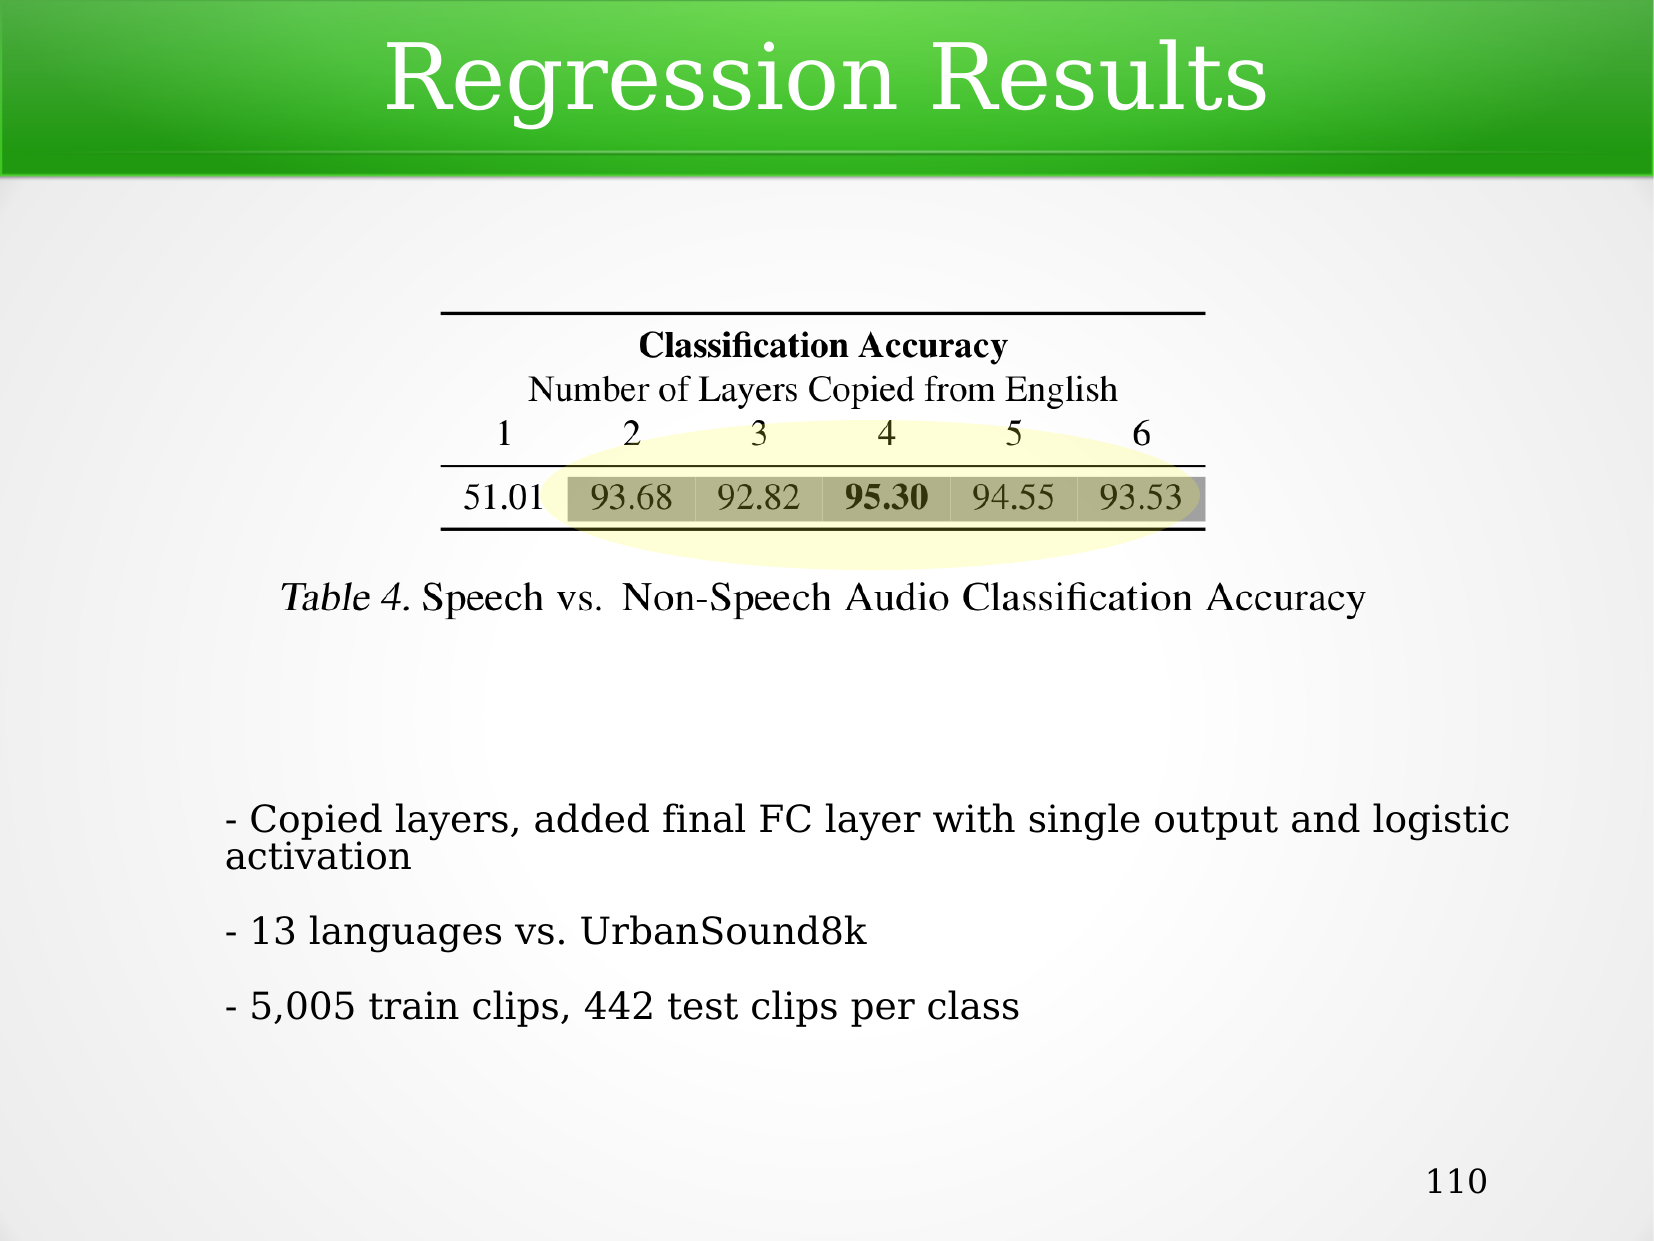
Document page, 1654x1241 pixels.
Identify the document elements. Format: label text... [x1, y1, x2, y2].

text_box - Copied layers, added final FC layer with single output and logistic activation - 13 languages vs. UrbanSound8k - 5,005 train clips, 442 test clips per class [210, 795, 1591, 1110]
title Regression Results [82, 11, 1571, 154]
picture [0, 0, 1654, 1241]
text_box [540, 420, 1201, 571]
